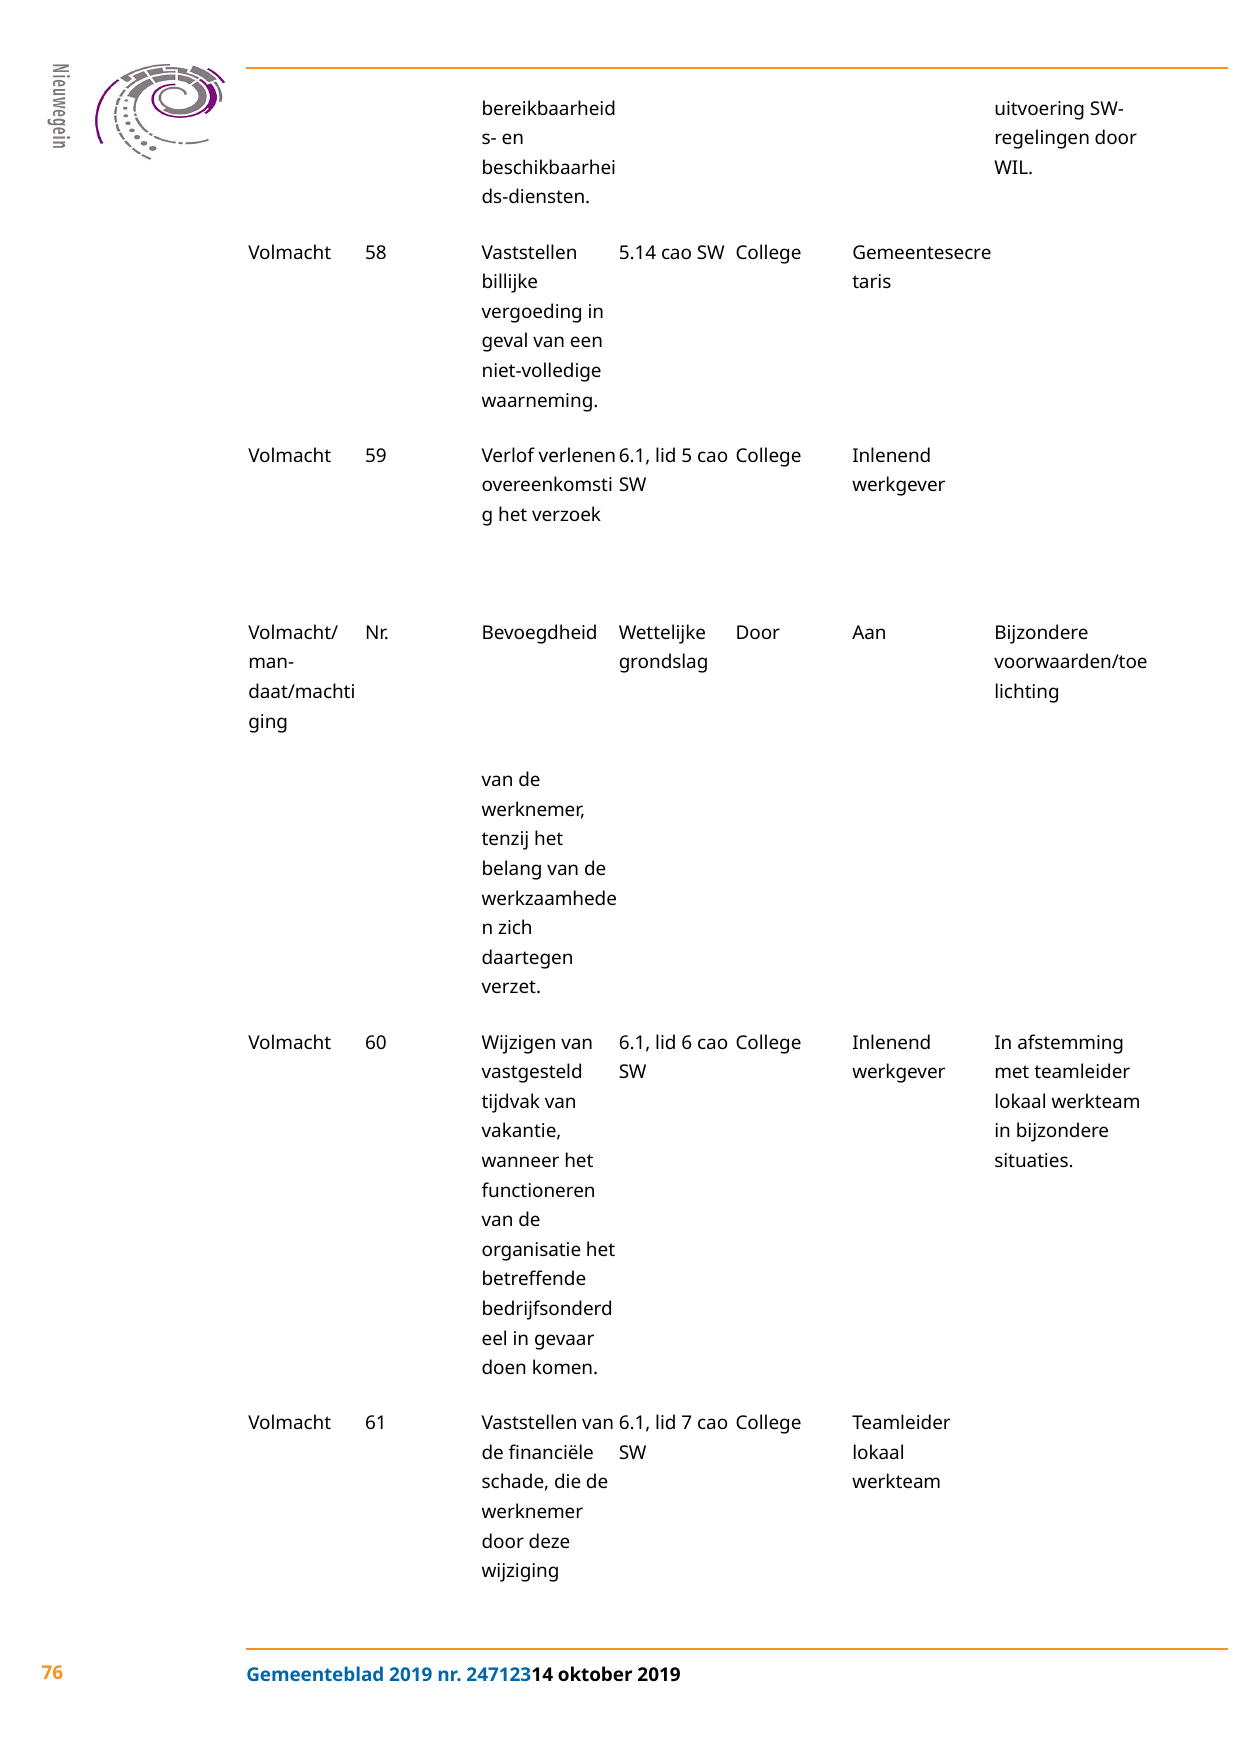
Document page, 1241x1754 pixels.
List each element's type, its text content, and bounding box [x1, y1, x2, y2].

table_cell [619, 95, 735, 209]
table_cell 58 [365, 209, 481, 412]
table_header Wettelijke grondslag [619, 590, 735, 733]
table_header Bijzondere voorwaarden/toelichting [994, 590, 1152, 733]
table_cell College [735, 413, 852, 527]
table_cell Vaststellen billijke vergoeding in geval van een niet-volledige waarneming. [481, 209, 618, 412]
table_cell [248, 95, 365, 209]
picture [41, 47, 231, 172]
table_cell Verlof verlenen overeenkomstig het verzoek [481, 413, 618, 527]
table_cell 60 [365, 999, 481, 1380]
table_cell Inlenend werkgever [852, 999, 994, 1380]
table_header [735, 766, 852, 999]
table_cell Gemeentesecretaris [852, 209, 994, 412]
table_cell Teamleider lokaal werkteam [852, 1380, 994, 1583]
table_header Bevoegdheid [481, 590, 618, 733]
table_header Door [735, 590, 852, 733]
table_cell 6.1, lid 7 cao SW [619, 1380, 735, 1583]
table_header van de werknemer, tenzij het belang van de werkzaamheden zich daartegen verzet. [481, 766, 618, 999]
table_cell Inlenend werkgever [852, 413, 994, 527]
table_cell 61 [365, 1380, 481, 1583]
table_cell Volmacht [248, 413, 365, 527]
table_cell uitvoering SW- regelingen door WIL. [994, 95, 1152, 209]
table_cell [994, 1380, 1152, 1583]
table_cell [994, 413, 1152, 527]
table_cell In afstemming met teamleider lokaal werkteam in bijzondere situaties. [994, 999, 1152, 1380]
table_header [248, 766, 365, 999]
table_cell 59 [365, 413, 481, 527]
table_header [619, 766, 735, 999]
table_header Nr. [365, 590, 481, 733]
table_cell Volmacht [248, 999, 365, 1380]
table_cell [994, 209, 1152, 412]
table_header Volmacht/man- daat/machtiging [248, 590, 365, 733]
table_cell College [735, 999, 852, 1380]
table_cell [365, 95, 481, 209]
table_cell College [735, 209, 852, 412]
table_cell College [735, 1380, 852, 1583]
table_cell Volmacht [248, 1380, 365, 1583]
table_header [994, 766, 1152, 999]
table_header Aan [852, 590, 994, 733]
table_cell 5.14 cao SW [619, 209, 735, 412]
table_cell bereikbaarheids- en beschikbaarheids-diensten. [481, 95, 618, 209]
table_cell Wijzigen van vastgesteld tijdvak van vakantie, wanneer het functioneren van de organisatie het betreffende bedrijfsonderdeel in gevaar doen komen. [481, 999, 618, 1380]
table_cell Volmacht [248, 209, 365, 412]
table_cell Vaststellen van de financiële schade, die de werknemer door deze wijziging [481, 1380, 618, 1583]
table_header [365, 766, 481, 999]
table_cell [735, 95, 852, 209]
table_cell [852, 95, 994, 209]
table_header [852, 766, 994, 999]
table_cell 6.1, lid 5 cao SW [619, 413, 735, 527]
table_cell 6.1, lid 6 cao SW [619, 999, 735, 1380]
